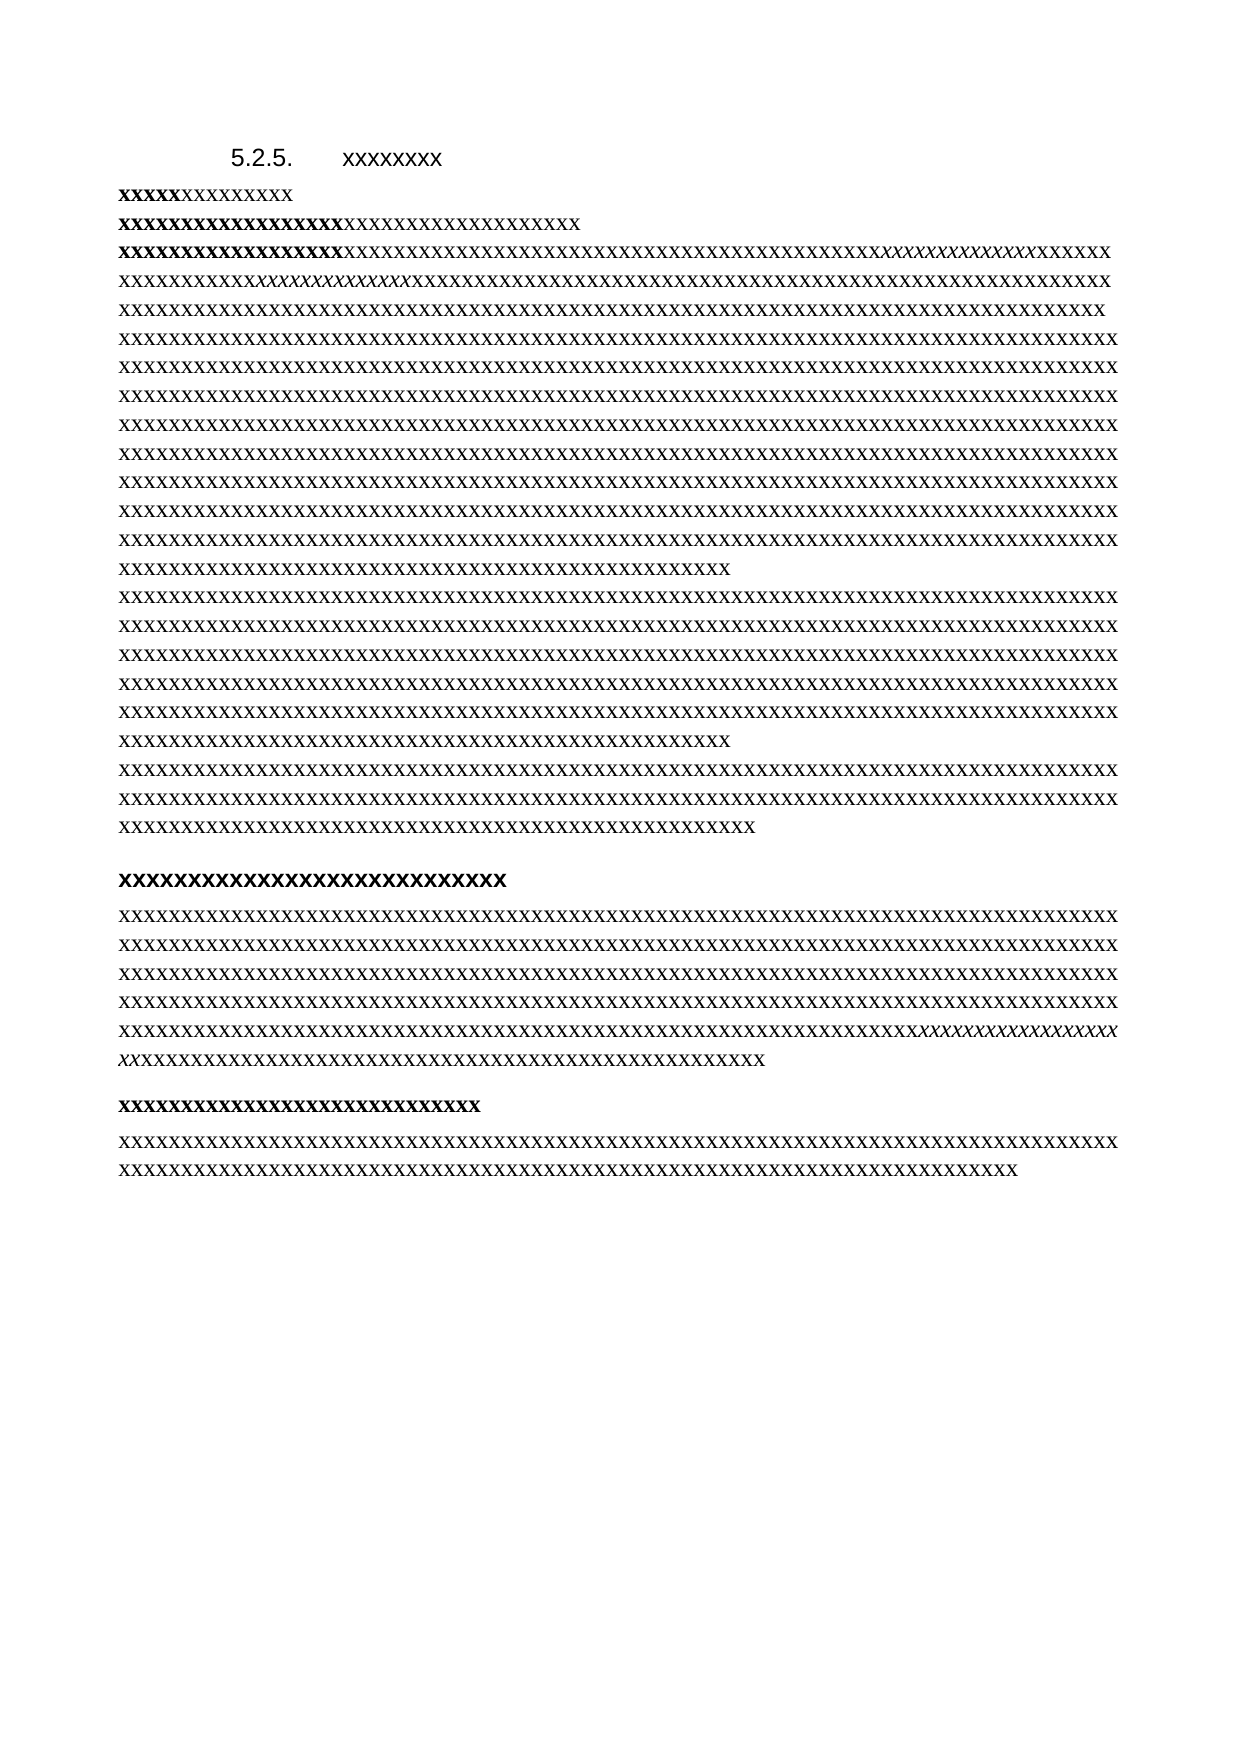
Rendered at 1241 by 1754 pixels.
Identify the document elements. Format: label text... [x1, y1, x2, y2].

subtitle xxxxxxxxxxxxxxxxxxxxxxxxxxxx [118, 864, 1122, 893]
text xxxxxxxxxxxxxxxxxxxxxxxxxxxxxxxxxxxxxxxxxxxxxxxxxxxxxxxxxxxxxxxxxxxxxxxxxxxxxxxxxxxxxxxxxxxxxxxxxxxxxxxxxxxxxxxxxxxxxxxxxxxxxxxxxxxxxxxxxxxxxxxxxxxxxxxxxxxxxxxxxxxxxxxxxxxxxxxxxxxxxxxxxxxxxxxxxxxxxxxxxxxxxxxxxxxxxxxxxxxxxxxxxxxxxxxxxxxxxxxxxxxxxxxxxxxxxxxxxxxxxxxxxxxxxxxxxxxxxxxxxxxxxxxxxxxxxxxxxxxxxxxxxxxxxxxxxxxxxxxxxxxxxxxxxxxxxxxxxxxxxxxxxxxxxxxxxxxxxxxxxxxxxxxxxxxxxxxxxxxxxxxxxxxxxxxxxxxxxxxxxxxxxxxxxxxxxxxxxxxxxxxxxxxxxxxxxxxxxxxxxxxxxxxxx [118, 581, 1122, 753]
text xxxxxxxxxxxxxxxxxxxxxxxxxxxxxxxxxxxxx [118, 207, 1122, 236]
text xxxxxxxxxxxxxxxxxxxxxxxxxxxxxxxxxxxxxxxxxxxxxxxxxxxxxxxxxxxxxxxxxxxxxxxxxxxxxxxxxxxxxxxxxxxxxxxxxxxxxxxxxxxxxxxxxxxxxxxxxxxxxxxxxxxxxxxxxxxxxxxxxxxxxxxxxxxxxxxxxxxxxxxxxxxxxxxxxxxxxxxxxxxxxxxxxxxxxxxxxxxxxxxxxxx [118, 753, 1122, 839]
text xxxxxxxxxxxxxxxxxxxxxxxxxxxxxxxxxxxxxxxxxxxxxxxxxxxxxxxxxxxxxxxxxxxxxxxxxxxxxxxxxxxxxxxxxxxxxxxxxxxxxxxxxxxxxxxxxxxxxxxxxxxxxxxxxxxxxxxxxxxxxxxxxxxxxxxx [118, 1125, 1122, 1182]
text xxxxxxxxxxxxxxxxxxxxxxxxxxxxxxxxxxxxxxxxxxxxxxxxxxxxxxxxxxxxxxxxxxxxxxxxxxxxxxxxxxxxxxxxxxxxxxxxxxxxxxxxxxxxxxxxxxxxxxxxxxxxxxxxxxxxxxxxxxxxxxxxxxxxxxxxxxxxxxxxxxxxxxxxxxxxxxxxxxxxxxxxxxxxxxxxxxxxxxxxxxxxxxxxxxxxxxxxxxxxxxxxxxxxxxxxxxxxxxxxx [118, 236, 1122, 322]
text xxxxxxxxxxxxxx [118, 178, 1122, 207]
text xxxxxxxxxxxxxxxxxxxxxxxxxxxxxxxxxxxxxxxxxxxxxxxxxxxxxxxxxxxxxxxxxxxxxxxxxxxxxxxxxxxxxxxxxxxxxxxxxxxxxxxxxxxxxxxxxxxxxxxxxxxxxxxxxxxxxxxxxxxxxxxxxxxxxxxxxxxxxxxxxxxxxxxxxxxxxxxxxxxxxxxxxxxxxxxxxxxxxxxxxxxxxxxxxxxxxxxxxxxxxxxxxxxxxxxxxxxxxxxxxxxxxxxxxxxxxxxxxxxxxxxxxxxxxxxxxxxxxxxxxxxxxxxxxxxxxxxxxxxxxxxxxxxxxxxxxxxxxxxxxxxxxxxxxxxxxxxxxxxxxxxxxxxxxxxxxxxxxxxxxxxxxxxxxxxxxxxxxxxxxxxxxxxxxxxxxxxxxxxxxxxxxxxxxxxxxxxxxxxxxxxxxxxxxxxxxxxxxxxxxxxxxxxxxxxxxxxxxxxxxxxxxxxxxxxxxxxxxxxxxxxxxxxxxxxxxxxxxxxxxxxxxxxxxxxxxxxxxxxxxxxxxxxxxxxxxxxxxxxxxxxxxxxxxxxxxxxxxxxxxxxxxxxxxxxxxxxxxxxxxxxxxxxxxxxxxxxxxxxxxxxxxxxxxxxxxxxxxxxxxxxxxxxxxxxxxxxxxxxxxxxxxxxxxxxxxxxxxxxxxxxxxxxxxxxxxxxxxxxxxxxxxxxxx [118, 322, 1122, 581]
text xxxxxxxxxxxxxxxxxxxxxxxxxxxxxxxxxxxxxxxxxxxxxxxxxxxxxxxxxxxxxxxxxxxxxxxxxxxxxxxxxxxxxxxxxxxxxxxxxxxxxxxxxxxxxxxxxxxxxxxxxxxxxxxxxxxxxxxxxxxxxxxxxxxxxxxxxxxxxxxxxxxxxxxxxxxxxxxxxxxxxxxxxxxxxxxxxxxxxxxxxxxxxxxxxxxxxxxxxxxxxxxxxxxxxxxxxxxxxxxxxxxxxxxxxxxxxxxxxxxxxxxxxxxxxxxxxxxxxxxxxxxxxxxxxxxxxxxxxxxxxxxxxxxxxxxxxxxxxxxxxxxxxxxxxxxxxxxxxxxxxxxxxxxxxxxxxxxxxxxxxxxxxxxxxxxxxxxxxxxxxxxxxxxxxxxxxxxxxxxxxxxxxxxxxxxxxxxxxxxxxxxxxxxxxxxxxxxxxxxxxxxxxxxxxxxxxx [118, 899, 1122, 1072]
subtitle xxxxxxxx [231, 143, 1122, 172]
subtitle xxxxxxxxxxxxxxxxxxxxxxxxxxxxx [118, 1089, 1122, 1118]
